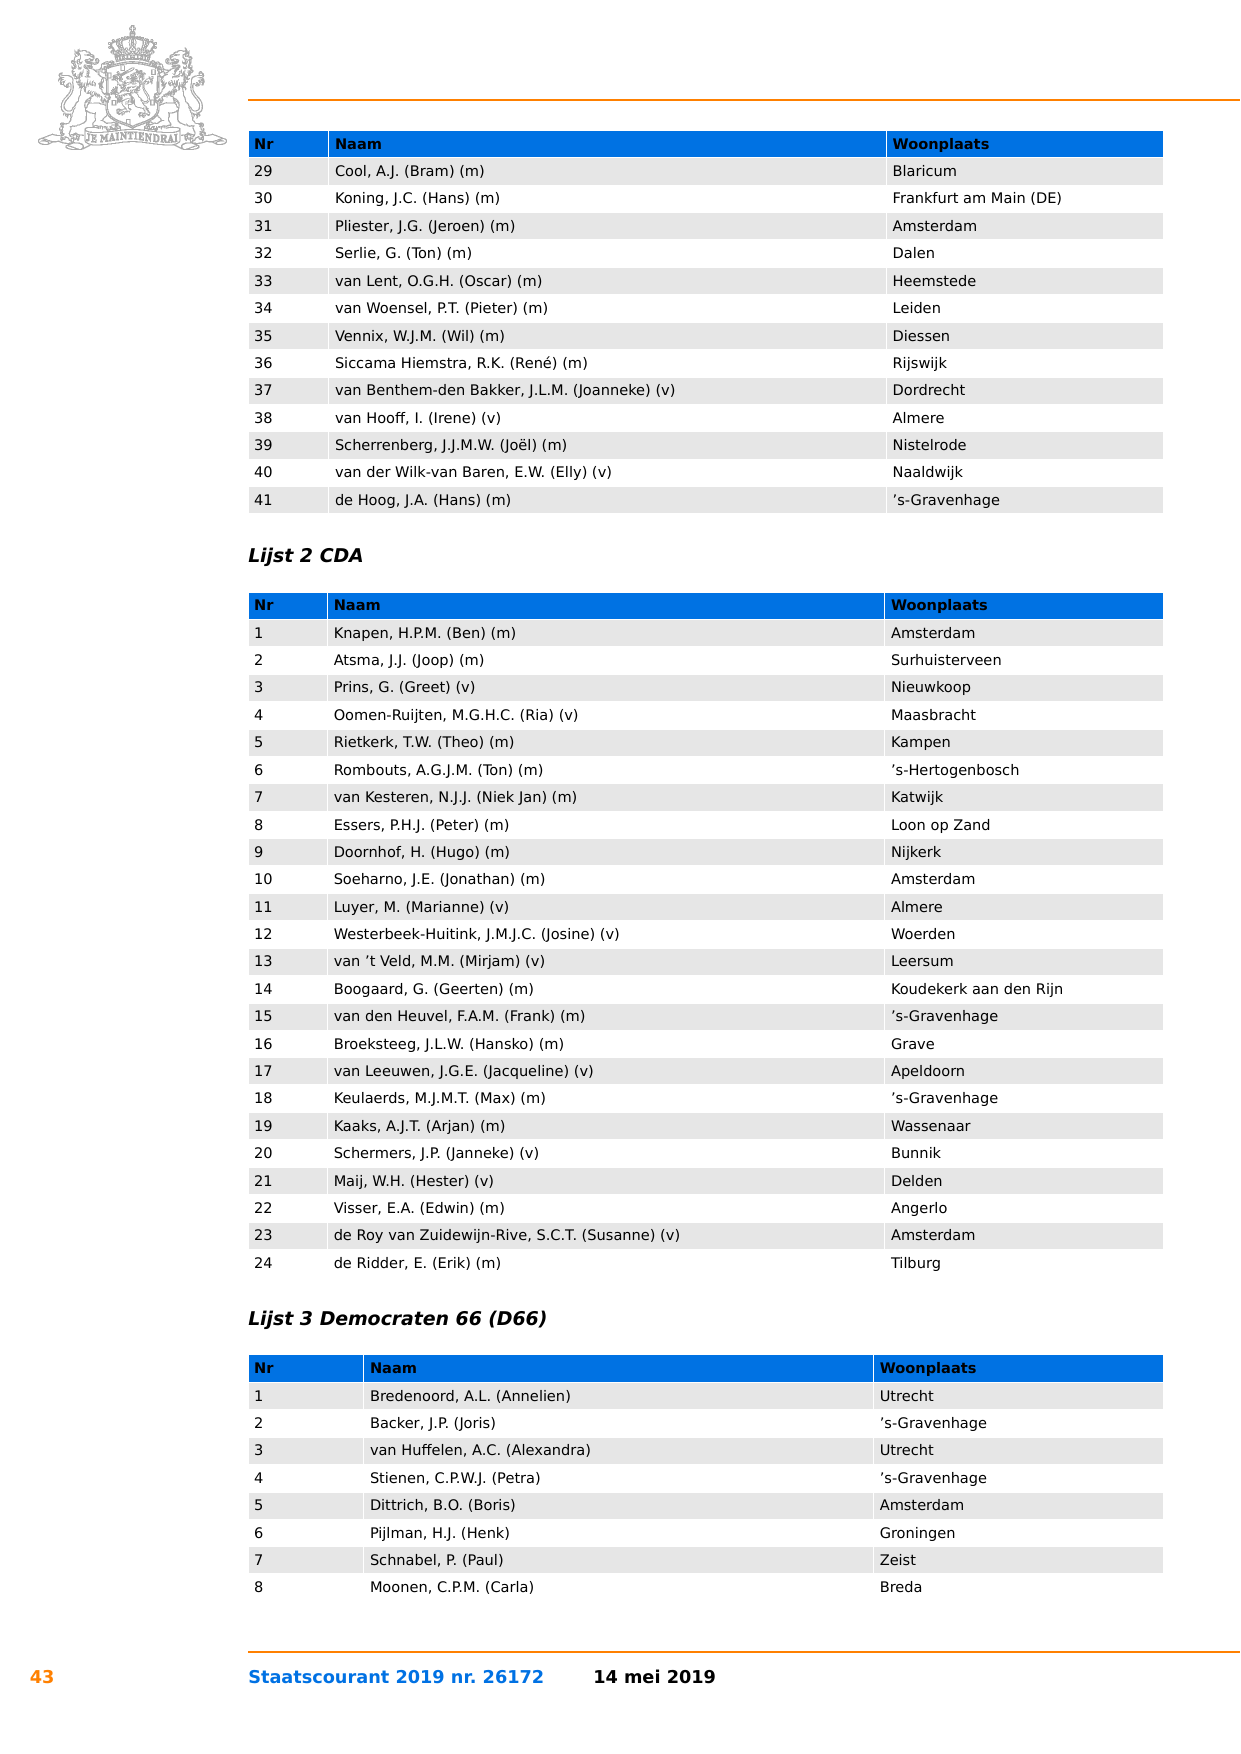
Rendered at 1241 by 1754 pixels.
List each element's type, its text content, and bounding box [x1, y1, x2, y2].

table_cell de Hoog, J.A. (Hans) (m) [329, 487, 886, 513]
subtitle Lijst 3 Democraten 66 (D66) [248, 1307, 1163, 1329]
table_cell Blaricum [887, 158, 1163, 185]
table_header Naam [364, 1355, 873, 1382]
table_cell Scherrenberg, J.J.M.W. (Joël) (m) [329, 432, 886, 459]
table_cell Leersum [885, 949, 1163, 975]
table_cell Woerden [885, 921, 1163, 948]
table_cell Naaldwijk [887, 460, 1163, 486]
table_cell 14 [249, 976, 327, 1002]
picture [38, 25, 227, 150]
table_cell Kaaks, A.J.T. (Arjan) (m) [328, 1113, 884, 1139]
table_cell 13 [249, 949, 327, 975]
table_cell Diessen [887, 323, 1163, 349]
table_header Woonplaats [885, 593, 1163, 619]
table_cell Leiden [887, 295, 1163, 322]
table_cell Keulaerds, M.J.M.T. (Max) (m) [328, 1086, 884, 1112]
table_cell 12 [249, 921, 327, 948]
table_header Naam [329, 131, 886, 157]
table_cell Amsterdam [874, 1493, 1163, 1519]
table_cell 6 [249, 1520, 363, 1546]
table_cell Visser, E.A. (Edwin) (m) [328, 1195, 884, 1222]
table_cell 31 [249, 213, 328, 239]
table_cell Bredenoord, A.L. (Annelien) [364, 1383, 873, 1409]
table_cell Rijswijk [887, 350, 1163, 376]
table_cell 17 [249, 1058, 327, 1084]
table_cell Surhuisterveen [885, 647, 1163, 674]
table_cell 22 [249, 1195, 327, 1222]
table_cell 34 [249, 295, 328, 322]
table_cell van Kesteren, N.J.J. (Niek Jan) (m) [328, 784, 884, 811]
table_cell 35 [249, 323, 328, 349]
table_cell Angerlo [885, 1195, 1163, 1222]
table_cell Westerbeek-Huitink, J.M.J.C. (Josine) (v) [328, 921, 884, 948]
table_cell 20 [249, 1140, 327, 1167]
table_cell 6 [249, 757, 327, 783]
table_cell 23 [249, 1223, 327, 1249]
table_cell Luyer, M. (Marianne) (v) [328, 894, 884, 920]
table_cell 41 [249, 487, 328, 513]
table_cell van Leeuwen, J.G.E. (Jacqueline) (v) [328, 1058, 884, 1084]
table_cell Stienen, C.P.W.J. (Petra) [364, 1465, 873, 1491]
table_cell 3 [249, 1438, 363, 1464]
table_cell Essers, P.H.J. (Peter) (m) [328, 812, 884, 838]
table_cell Backer, J.P. (Joris) [364, 1410, 873, 1437]
table_cell Bunnik [885, 1140, 1163, 1167]
table_cell 9 [249, 839, 327, 865]
table_cell van Huffelen, A.C. (Alexandra) [364, 1438, 873, 1464]
table_cell Maasbracht [885, 702, 1163, 728]
table_cell Almere [887, 405, 1163, 431]
table_cell 38 [249, 405, 328, 431]
table_cell 21 [249, 1168, 327, 1194]
table_cell Koudekerk aan den Rijn [885, 976, 1163, 1002]
table_cell Siccama Hiemstra, R.K. (René) (m) [329, 350, 886, 376]
table_cell van der Wilk-van Baren, E.W. (Elly) (v) [329, 460, 886, 486]
table_cell Zeist [874, 1547, 1163, 1573]
table_cell Rietkerk, T.W. (Theo) (m) [328, 730, 884, 756]
table_cell Maij, W.H. (Hester) (v) [328, 1168, 884, 1194]
table_cell Amsterdam [885, 620, 1163, 646]
table_cell ’s-Hertogenbosch [885, 757, 1163, 783]
table_cell 10 [249, 866, 327, 893]
table_cell 7 [249, 1547, 363, 1573]
table_cell Amsterdam [885, 1223, 1163, 1249]
table_header Woonplaats [874, 1355, 1163, 1382]
table_header Woonplaats [887, 131, 1163, 157]
table_cell Schermers, J.P. (Janneke) (v) [328, 1140, 884, 1167]
table_cell Atsma, J.J. (Joop) (m) [328, 647, 884, 674]
table_cell Loon op Zand [885, 812, 1163, 838]
table_cell Amsterdam [887, 213, 1163, 239]
table_cell Delden [885, 1168, 1163, 1194]
table_cell Grave [885, 1031, 1163, 1057]
table_header Nr [249, 593, 327, 619]
table_cell Wassenaar [885, 1113, 1163, 1139]
table_cell Rombouts, A.G.J.M. (Ton) (m) [328, 757, 884, 783]
table_cell 16 [249, 1031, 327, 1057]
table_cell Pijlman, H.J. (Henk) [364, 1520, 873, 1546]
table_cell 40 [249, 460, 328, 486]
subtitle Lijst 2 CDA [248, 544, 1163, 566]
table_header Naam [328, 593, 884, 619]
table_cell 1 [249, 620, 327, 646]
table_cell de Ridder, E. (Erik) (m) [328, 1250, 884, 1276]
table_cell Heemstede [887, 268, 1163, 294]
table_header Nr [249, 1355, 363, 1382]
table_cell 37 [249, 378, 328, 404]
table_cell van den Heuvel, F.A.M. (Frank) (m) [328, 1004, 884, 1030]
table_cell 29 [249, 158, 328, 185]
table_cell Oomen-Ruijten, M.G.H.C. (Ria) (v) [328, 702, 884, 728]
table_cell 5 [249, 730, 327, 756]
table_cell Boogaard, G. (Geerten) (m) [328, 976, 884, 1002]
table_cell Nijkerk [885, 839, 1163, 865]
table_cell Nieuwkoop [885, 675, 1163, 701]
table_cell 3 [249, 675, 327, 701]
table_cell 19 [249, 1113, 327, 1139]
table_cell 7 [249, 784, 327, 811]
table_cell 39 [249, 432, 328, 459]
table_cell Knapen, H.P.M. (Ben) (m) [328, 620, 884, 646]
table_header Nr [249, 131, 328, 157]
table_cell Soeharno, J.E. (Jonathan) (m) [328, 866, 884, 893]
table_cell Utrecht [874, 1383, 1163, 1409]
table_cell Apeldoorn [885, 1058, 1163, 1084]
table_cell ’s-Gravenhage [885, 1086, 1163, 1112]
table_cell 33 [249, 268, 328, 294]
table_cell Almere [885, 894, 1163, 920]
table_cell 18 [249, 1086, 327, 1112]
table_cell van ’t Veld, M.M. (Mirjam) (v) [328, 949, 884, 975]
table_cell 8 [249, 1575, 363, 1601]
table_cell Dalen [887, 241, 1163, 267]
table_cell Amsterdam [885, 866, 1163, 893]
table_cell Dordrecht [887, 378, 1163, 404]
table_cell van Benthem-den Bakker, J.L.M. (Joanneke) (v) [329, 378, 886, 404]
table_cell Groningen [874, 1520, 1163, 1546]
table_cell Pliester, J.G. (Jeroen) (m) [329, 213, 886, 239]
table_cell Breda [874, 1575, 1163, 1601]
table_cell Vennix, W.J.M. (Wil) (m) [329, 323, 886, 349]
table_cell 8 [249, 812, 327, 838]
table_cell Katwijk [885, 784, 1163, 811]
table_cell ’s-Gravenhage [885, 1004, 1163, 1030]
table_cell 2 [249, 1410, 363, 1437]
table_cell Tilburg [885, 1250, 1163, 1276]
table_cell Prins, G. (Greet) (v) [328, 675, 884, 701]
table_cell de Roy van Zuidewijn-Rive, S.C.T. (Susanne) (v) [328, 1223, 884, 1249]
table_cell van Lent, O.G.H. (Oscar) (m) [329, 268, 886, 294]
table_cell 5 [249, 1493, 363, 1519]
table_cell Nistelrode [887, 432, 1163, 459]
table_cell Kampen [885, 730, 1163, 756]
table_cell van Woensel, P.T. (Pieter) (m) [329, 295, 886, 322]
table_cell ’s-Gravenhage [887, 487, 1163, 513]
table_cell van Hooff, I. (Irene) (v) [329, 405, 886, 431]
table_cell 15 [249, 1004, 327, 1030]
table_cell ’s-Gravenhage [874, 1465, 1163, 1491]
table_cell 2 [249, 647, 327, 674]
table_cell 4 [249, 702, 327, 728]
table_cell Serlie, G. (Ton) (m) [329, 241, 886, 267]
table_cell Dittrich, B.O. (Boris) [364, 1493, 873, 1519]
table_cell 32 [249, 241, 328, 267]
table_cell 4 [249, 1465, 363, 1491]
table_cell Broeksteeg, J.L.W. (Hansko) (m) [328, 1031, 884, 1057]
table_cell 1 [249, 1383, 363, 1409]
table_cell Utrecht [874, 1438, 1163, 1464]
table_cell 30 [249, 186, 328, 212]
table_cell 11 [249, 894, 327, 920]
table_cell Doornhof, H. (Hugo) (m) [328, 839, 884, 865]
table_cell 36 [249, 350, 328, 376]
table_cell Cool, A.J. (Bram) (m) [329, 158, 886, 185]
table_cell Moonen, C.P.M. (Carla) [364, 1575, 873, 1601]
table_cell Schnabel, P. (Paul) [364, 1547, 873, 1573]
table_cell ’s-Gravenhage [874, 1410, 1163, 1437]
table_cell 24 [249, 1250, 327, 1276]
table_cell Frankfurt am Main (DE) [887, 186, 1163, 212]
table_cell Koning, J.C. (Hans) (m) [329, 186, 886, 212]
